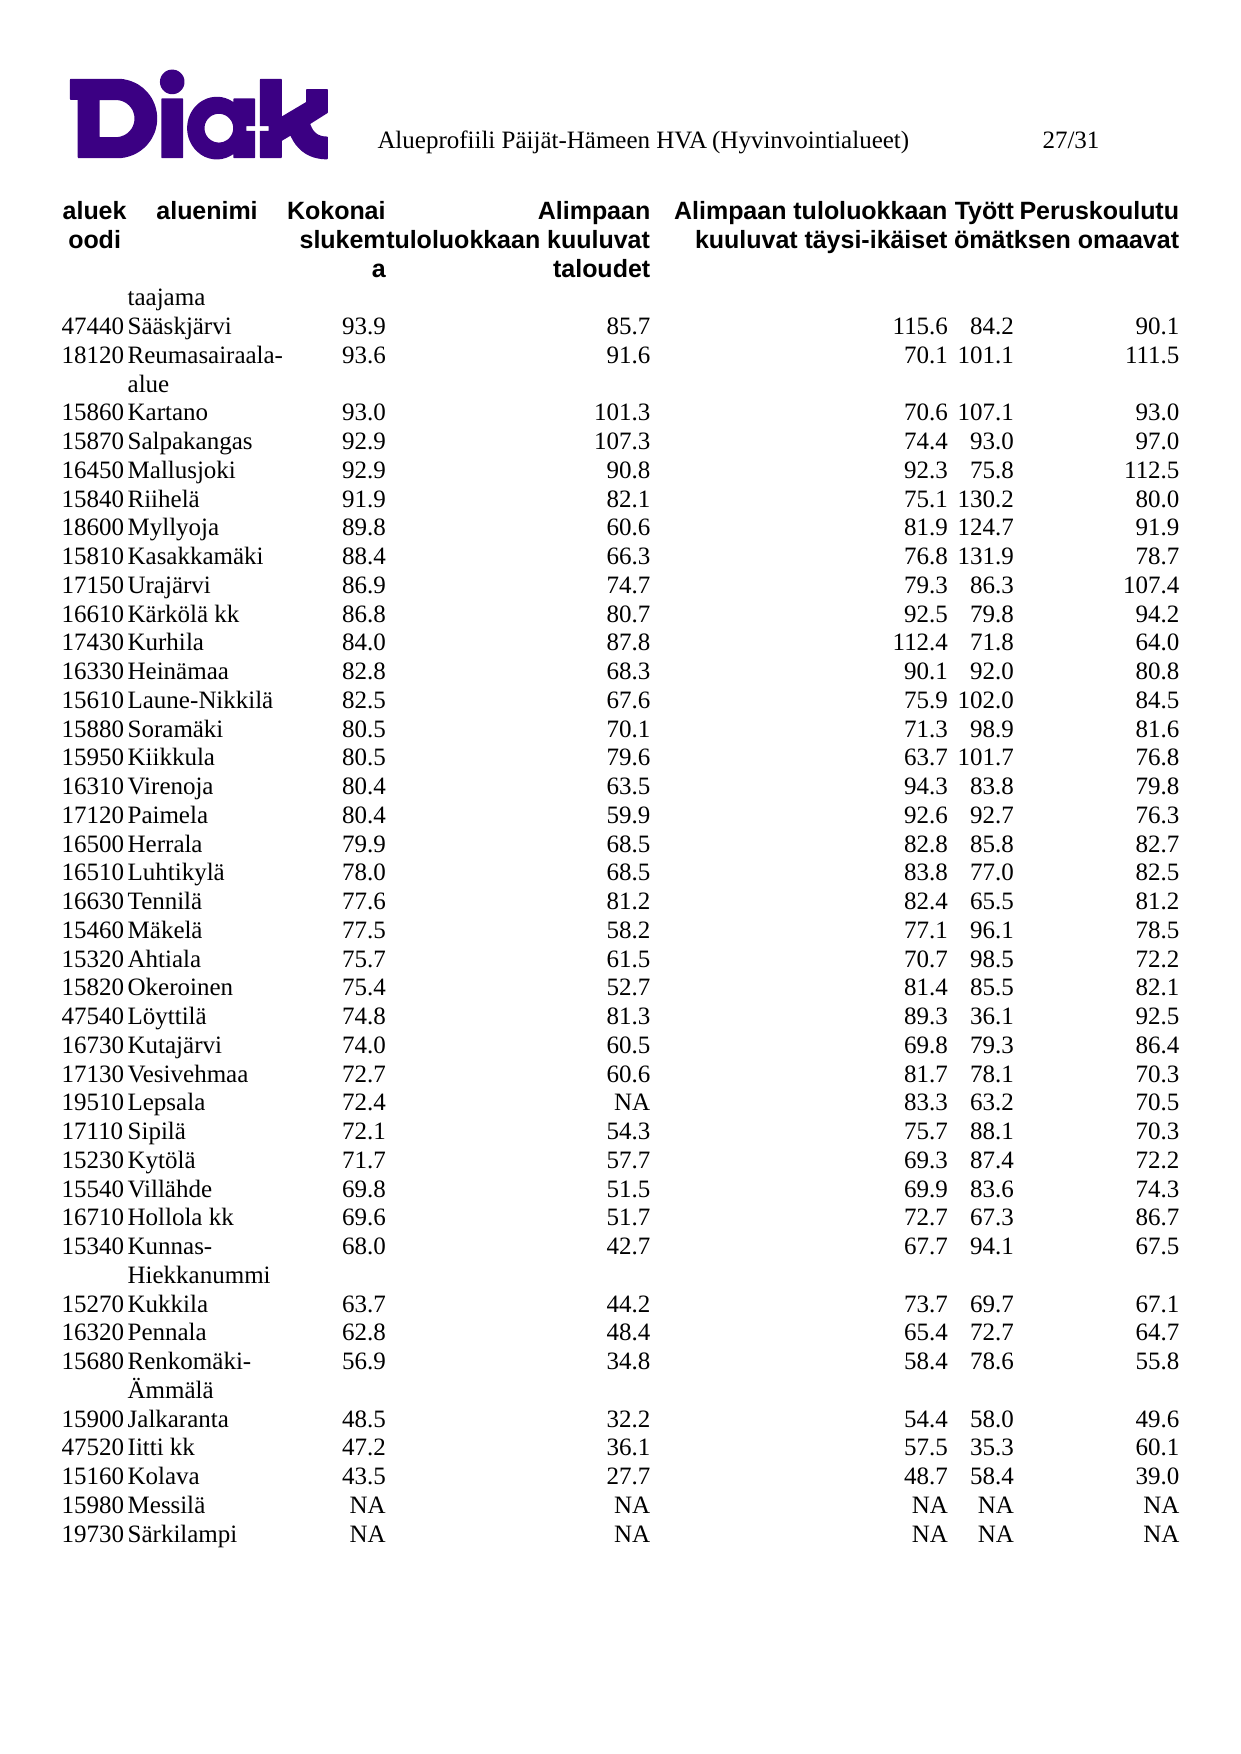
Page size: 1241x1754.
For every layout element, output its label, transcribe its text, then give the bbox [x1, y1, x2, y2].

table_cell 72.1 [286, 1116, 385, 1145]
table_cell Herrala [128, 829, 286, 857]
table_cell 82.5 [1014, 858, 1179, 886]
table_cell 34.8 [385, 1346, 650, 1404]
table_cell 90.1 [1014, 311, 1179, 340]
table_cell 81.3 [385, 1001, 650, 1030]
table_cell 47440 [61, 311, 127, 340]
table_cell 72.4 [286, 1088, 385, 1116]
table_header aluenimi [128, 196, 286, 282]
table_cell 16450 [61, 455, 127, 484]
table_cell 36.1 [385, 1433, 650, 1461]
table_cell 15680 [61, 1346, 127, 1404]
table_cell Iitti kk [128, 1433, 286, 1461]
table_cell 17110 [61, 1116, 127, 1145]
table_cell Renkomäki-Ämmälä [128, 1346, 286, 1404]
table_cell 78.7 [1014, 541, 1179, 570]
table_cell Villähde [128, 1174, 286, 1202]
table_cell 75.7 [650, 1116, 948, 1145]
table_cell Myllyoja [128, 513, 286, 541]
table_cell Vesivehmaa [128, 1059, 286, 1087]
table_header Alimpaan tuloluokkaan kuuluvat taloudet [385, 196, 650, 282]
table_cell 65.5 [948, 886, 1014, 915]
table_cell 80.5 [286, 714, 385, 742]
table_header Työttömät [948, 196, 1014, 282]
table_cell Kukkila [128, 1289, 286, 1317]
table_cell 86.9 [286, 570, 385, 599]
table_cell 16630 [61, 886, 127, 915]
table_cell 92.9 [286, 426, 385, 455]
table_cell Okeroinen [128, 973, 286, 1001]
table_cell 77.6 [286, 886, 385, 915]
table_cell 19510 [61, 1088, 127, 1116]
table_cell 78.1 [948, 1059, 1014, 1087]
table_cell 90.8 [385, 455, 650, 484]
table_cell 54.4 [650, 1404, 948, 1432]
table_cell 79.6 [385, 743, 650, 771]
table_header aluekoodi [61, 196, 127, 282]
table_cell 83.6 [948, 1174, 1014, 1202]
table_cell 47.2 [286, 1433, 385, 1461]
table_cell NA [650, 1490, 948, 1519]
table_cell 82.8 [650, 829, 948, 857]
table_cell 78.0 [286, 858, 385, 886]
table_cell 130.2 [948, 484, 1014, 512]
table_cell 49.6 [1014, 1404, 1179, 1432]
table_cell NA [1014, 1490, 1179, 1519]
table_cell 69.8 [286, 1174, 385, 1202]
table_cell 74.4 [650, 426, 948, 455]
table_cell 68.5 [385, 829, 650, 857]
table_header Peruskoulutuksen omaavat [1014, 196, 1179, 282]
table_cell 70.3 [1014, 1116, 1179, 1145]
table_cell 80.7 [385, 599, 650, 627]
table_cell 80.8 [1014, 656, 1179, 685]
table_cell Ahtiala [128, 944, 286, 972]
table_cell Paimela [128, 800, 286, 829]
table_cell 67.5 [1014, 1231, 1179, 1289]
table_cell 94.2 [1014, 599, 1179, 627]
table_cell 115.6 [650, 311, 948, 340]
table_cell 63.7 [650, 743, 948, 771]
table_cell 63.2 [948, 1088, 1014, 1116]
table_cell 70.3 [1014, 1059, 1179, 1087]
table_cell Mäkelä [128, 915, 286, 944]
table_cell 71.7 [286, 1145, 385, 1174]
table_cell 71.8 [948, 628, 1014, 656]
table_cell 82.7 [1014, 829, 1179, 857]
table_cell [1014, 283, 1179, 311]
table_cell 81.2 [1014, 886, 1179, 915]
table_cell Messilä [128, 1490, 286, 1519]
table_cell 16330 [61, 656, 127, 685]
table_cell 92.5 [1014, 1001, 1179, 1030]
table_cell Löyttilä [128, 1001, 286, 1030]
table_cell 16510 [61, 858, 127, 886]
table_cell 58.4 [948, 1461, 1014, 1490]
table_cell 101.3 [385, 398, 650, 426]
table_cell 77.5 [286, 915, 385, 944]
table_cell 83.8 [948, 771, 1014, 800]
table_cell 16710 [61, 1203, 127, 1231]
table_cell 79.8 [948, 599, 1014, 627]
table_cell 16320 [61, 1318, 127, 1346]
table_cell 91.9 [286, 484, 385, 512]
table_cell 36.1 [948, 1001, 1014, 1030]
table_cell 70.7 [650, 944, 948, 972]
table_cell 16310 [61, 771, 127, 800]
table_cell 69.3 [650, 1145, 948, 1174]
table_cell 94.1 [948, 1231, 1014, 1289]
table_cell 75.8 [948, 455, 1014, 484]
table_cell 56.9 [286, 1346, 385, 1404]
table_cell 86.4 [1014, 1030, 1179, 1059]
table_cell 107.1 [948, 398, 1014, 426]
table_cell NA [650, 1519, 948, 1547]
table_cell 76.3 [1014, 800, 1179, 829]
table_cell NA [286, 1490, 385, 1519]
table_cell 112.4 [650, 628, 948, 656]
table_cell 58.2 [385, 915, 650, 944]
table_cell 16610 [61, 599, 127, 627]
table_cell 92.7 [948, 800, 1014, 829]
table_cell 80.4 [286, 771, 385, 800]
table_cell 98.9 [948, 714, 1014, 742]
table_cell 52.7 [385, 973, 650, 1001]
table_cell Kiikkula [128, 743, 286, 771]
table_cell 15540 [61, 1174, 127, 1202]
table_cell 76.8 [1014, 743, 1179, 771]
table_cell 63.5 [385, 771, 650, 800]
table_cell Tennilä [128, 886, 286, 915]
table_cell 72.2 [1014, 1145, 1179, 1174]
table_cell 82.1 [385, 484, 650, 512]
table_cell 15840 [61, 484, 127, 512]
table_cell 59.9 [385, 800, 650, 829]
table_cell 101.7 [948, 743, 1014, 771]
table_cell 75.1 [650, 484, 948, 512]
table_cell 58.4 [650, 1346, 948, 1404]
table_cell 85.5 [948, 973, 1014, 1001]
table_cell NA [286, 1519, 385, 1547]
table_cell NA [385, 1519, 650, 1547]
table_cell Reumasairaala-alue [128, 340, 286, 397]
table_cell 75.4 [286, 973, 385, 1001]
table_cell 60.6 [385, 1059, 650, 1087]
table_cell Hollola kk [128, 1203, 286, 1231]
table_cell NA [948, 1519, 1014, 1547]
table_cell 83.8 [650, 858, 948, 886]
table_cell 48.5 [286, 1404, 385, 1432]
table_cell 91.6 [385, 340, 650, 397]
table_cell 81.9 [650, 513, 948, 541]
table_cell 93.9 [286, 311, 385, 340]
table_cell 77.1 [650, 915, 948, 944]
table_cell 17150 [61, 570, 127, 599]
table_cell 93.0 [286, 398, 385, 426]
table_cell 80.5 [286, 743, 385, 771]
table_cell Lepsala [128, 1088, 286, 1116]
table_cell 48.7 [650, 1461, 948, 1490]
table_cell 124.7 [948, 513, 1014, 541]
table_cell 42.7 [385, 1231, 650, 1289]
table_cell [650, 283, 948, 311]
table_cell 15320 [61, 944, 127, 972]
table_cell 78.6 [948, 1346, 1014, 1404]
table_cell 75.9 [650, 685, 948, 714]
table_cell NA [1014, 1519, 1179, 1547]
table_cell Sipilä [128, 1116, 286, 1145]
table_cell 27.7 [385, 1461, 650, 1490]
table_cell 15270 [61, 1289, 127, 1317]
table_cell NA [948, 1490, 1014, 1519]
table_cell 89.8 [286, 513, 385, 541]
table_cell 57.7 [385, 1145, 650, 1174]
table_cell 85.7 [385, 311, 650, 340]
table_cell 63.7 [286, 1289, 385, 1317]
table_cell Sääskjärvi [128, 311, 286, 340]
table_cell 79.9 [286, 829, 385, 857]
table_cell 90.1 [650, 656, 948, 685]
table_cell 93.0 [948, 426, 1014, 455]
table_cell Riihelä [128, 484, 286, 512]
table_cell 69.6 [286, 1203, 385, 1231]
table_cell Heinämaa [128, 656, 286, 685]
table_cell 58.0 [948, 1404, 1014, 1432]
table_cell 44.2 [385, 1289, 650, 1317]
table_cell Kutajärvi [128, 1030, 286, 1059]
table_cell 51.5 [385, 1174, 650, 1202]
table_cell 15230 [61, 1145, 127, 1174]
table_cell 39.0 [1014, 1461, 1179, 1490]
table_cell 70.1 [650, 340, 948, 397]
table_cell 82.1 [1014, 973, 1179, 1001]
table_cell 74.0 [286, 1030, 385, 1059]
table_cell 47540 [61, 1001, 127, 1030]
table_cell 15980 [61, 1490, 127, 1519]
table_header Kokonaislukema [286, 196, 385, 282]
table_cell 92.6 [650, 800, 948, 829]
table_cell 88.1 [948, 1116, 1014, 1145]
table_cell 75.7 [286, 944, 385, 972]
table_cell 79.8 [1014, 771, 1179, 800]
table_cell 107.3 [385, 426, 650, 455]
table_cell 101.1 [948, 340, 1014, 397]
table_cell Kunnas-Hiekkanummi [128, 1231, 286, 1289]
table_cell 78.5 [1014, 915, 1179, 944]
table_cell 74.8 [286, 1001, 385, 1030]
table_cell 15340 [61, 1231, 127, 1289]
table_cell 107.4 [1014, 570, 1179, 599]
table_cell Salpakangas [128, 426, 286, 455]
table_cell 70.1 [385, 714, 650, 742]
table_cell Soramäki [128, 714, 286, 742]
table_cell 67.6 [385, 685, 650, 714]
table_cell 15160 [61, 1461, 127, 1490]
table_cell 88.4 [286, 541, 385, 570]
table_cell 92.5 [650, 599, 948, 627]
table_cell Kärkölä kk [128, 599, 286, 627]
table_cell 72.2 [1014, 944, 1179, 972]
table_cell 77.0 [948, 858, 1014, 886]
table_cell 70.6 [650, 398, 948, 426]
table_cell 82.5 [286, 685, 385, 714]
table_cell Kurhila [128, 628, 286, 656]
table_cell 92.9 [286, 455, 385, 484]
table_cell 102.0 [948, 685, 1014, 714]
table_cell 87.4 [948, 1145, 1014, 1174]
table_cell 15810 [61, 541, 127, 570]
table_cell 85.8 [948, 829, 1014, 857]
table_cell 72.7 [650, 1203, 948, 1231]
table_cell 131.9 [948, 541, 1014, 570]
table_cell 72.7 [948, 1318, 1014, 1346]
table_cell 87.8 [385, 628, 650, 656]
table_cell Kartano [128, 398, 286, 426]
table_cell 15870 [61, 426, 127, 455]
table_cell 91.9 [1014, 513, 1179, 541]
table_cell 60.6 [385, 513, 650, 541]
table_cell 79.3 [948, 1030, 1014, 1059]
table_cell 79.3 [650, 570, 948, 599]
table_cell 18600 [61, 513, 127, 541]
table_cell 70.5 [1014, 1088, 1179, 1116]
table_cell 74.3 [1014, 1174, 1179, 1202]
table_cell 68.5 [385, 858, 650, 886]
table_cell 15880 [61, 714, 127, 742]
table_cell 68.3 [385, 656, 650, 685]
table_cell 112.5 [1014, 455, 1179, 484]
table_cell 17130 [61, 1059, 127, 1087]
table_cell 81.6 [1014, 714, 1179, 742]
table_cell 67.7 [650, 1231, 948, 1289]
table_cell NA [385, 1088, 650, 1116]
table_cell 15860 [61, 398, 127, 426]
table_cell 86.8 [286, 599, 385, 627]
table_cell 74.7 [385, 570, 650, 599]
table_cell 92.3 [650, 455, 948, 484]
table_cell 86.3 [948, 570, 1014, 599]
table_cell 98.5 [948, 944, 1014, 972]
table_cell 81.7 [650, 1059, 948, 1087]
table_cell 69.8 [650, 1030, 948, 1059]
table_cell 57.5 [650, 1433, 948, 1461]
table_cell 73.7 [650, 1289, 948, 1317]
table_cell 62.8 [286, 1318, 385, 1346]
table_cell 61.5 [385, 944, 650, 972]
table_cell 47520 [61, 1433, 127, 1461]
table_cell 82.4 [650, 886, 948, 915]
table_cell [948, 283, 1014, 311]
table_cell 54.3 [385, 1116, 650, 1145]
table_cell 86.7 [1014, 1203, 1179, 1231]
table_cell 93.0 [1014, 398, 1179, 426]
table_cell 55.8 [1014, 1346, 1179, 1404]
table_cell 48.4 [385, 1318, 650, 1346]
table_cell 66.3 [385, 541, 650, 570]
table_cell Luhtikylä [128, 858, 286, 886]
table_cell Virenoja [128, 771, 286, 800]
table_cell 83.3 [650, 1088, 948, 1116]
table_cell 81.4 [650, 973, 948, 1001]
table_cell Jalkaranta [128, 1404, 286, 1432]
table_cell 15610 [61, 685, 127, 714]
table_cell 111.5 [1014, 340, 1179, 397]
table_cell 32.2 [385, 1404, 650, 1432]
table_cell 72.7 [286, 1059, 385, 1087]
table_cell taajama [128, 283, 286, 311]
table_cell 43.5 [286, 1461, 385, 1490]
table_cell 51.7 [385, 1203, 650, 1231]
table_cell Laune-Nikkilä [128, 685, 286, 714]
table_cell [61, 283, 127, 311]
table_cell Kasakkamäki [128, 541, 286, 570]
table_cell 17120 [61, 800, 127, 829]
table_cell 15900 [61, 1404, 127, 1432]
table_cell 84.0 [286, 628, 385, 656]
table_cell 16500 [61, 829, 127, 857]
table_header Alimpaan tuloluokkaan kuuluvat täysi-ikäiset [650, 196, 948, 282]
table_cell 17430 [61, 628, 127, 656]
table_cell 69.9 [650, 1174, 948, 1202]
table_cell Mallusjoki [128, 455, 286, 484]
table_cell 96.1 [948, 915, 1014, 944]
table_cell 35.3 [948, 1433, 1014, 1461]
table_cell NA [385, 1490, 650, 1519]
table_cell 97.0 [1014, 426, 1179, 455]
table_cell 80.4 [286, 800, 385, 829]
table_cell 15950 [61, 743, 127, 771]
table_cell 67.1 [1014, 1289, 1179, 1317]
table_cell 65.4 [650, 1318, 948, 1346]
table_cell 82.8 [286, 656, 385, 685]
table_cell 60.5 [385, 1030, 650, 1059]
table_cell Särkilampi [128, 1519, 286, 1547]
table_cell 76.8 [650, 541, 948, 570]
table_cell 80.0 [1014, 484, 1179, 512]
table_cell 18120 [61, 340, 127, 397]
table_cell 81.2 [385, 886, 650, 915]
table_cell [385, 283, 650, 311]
table_cell 64.7 [1014, 1318, 1179, 1346]
table_cell 19730 [61, 1519, 127, 1547]
table_cell Kolava [128, 1461, 286, 1490]
table_cell 92.0 [948, 656, 1014, 685]
table_cell 60.1 [1014, 1433, 1179, 1461]
table_cell 69.7 [948, 1289, 1014, 1317]
table_cell 15820 [61, 973, 127, 1001]
table_cell 16730 [61, 1030, 127, 1059]
table_cell 84.2 [948, 311, 1014, 340]
table_cell 67.3 [948, 1203, 1014, 1231]
table_cell Urajärvi [128, 570, 286, 599]
table_cell 94.3 [650, 771, 948, 800]
table_cell 93.6 [286, 340, 385, 397]
table_cell [286, 283, 385, 311]
table_cell 71.3 [650, 714, 948, 742]
table_cell 64.0 [1014, 628, 1179, 656]
table_cell Kytölä [128, 1145, 286, 1174]
table_cell Pennala [128, 1318, 286, 1346]
table_cell 84.5 [1014, 685, 1179, 714]
table_cell 15460 [61, 915, 127, 944]
table_cell 89.3 [650, 1001, 948, 1030]
table_cell 68.0 [286, 1231, 385, 1289]
